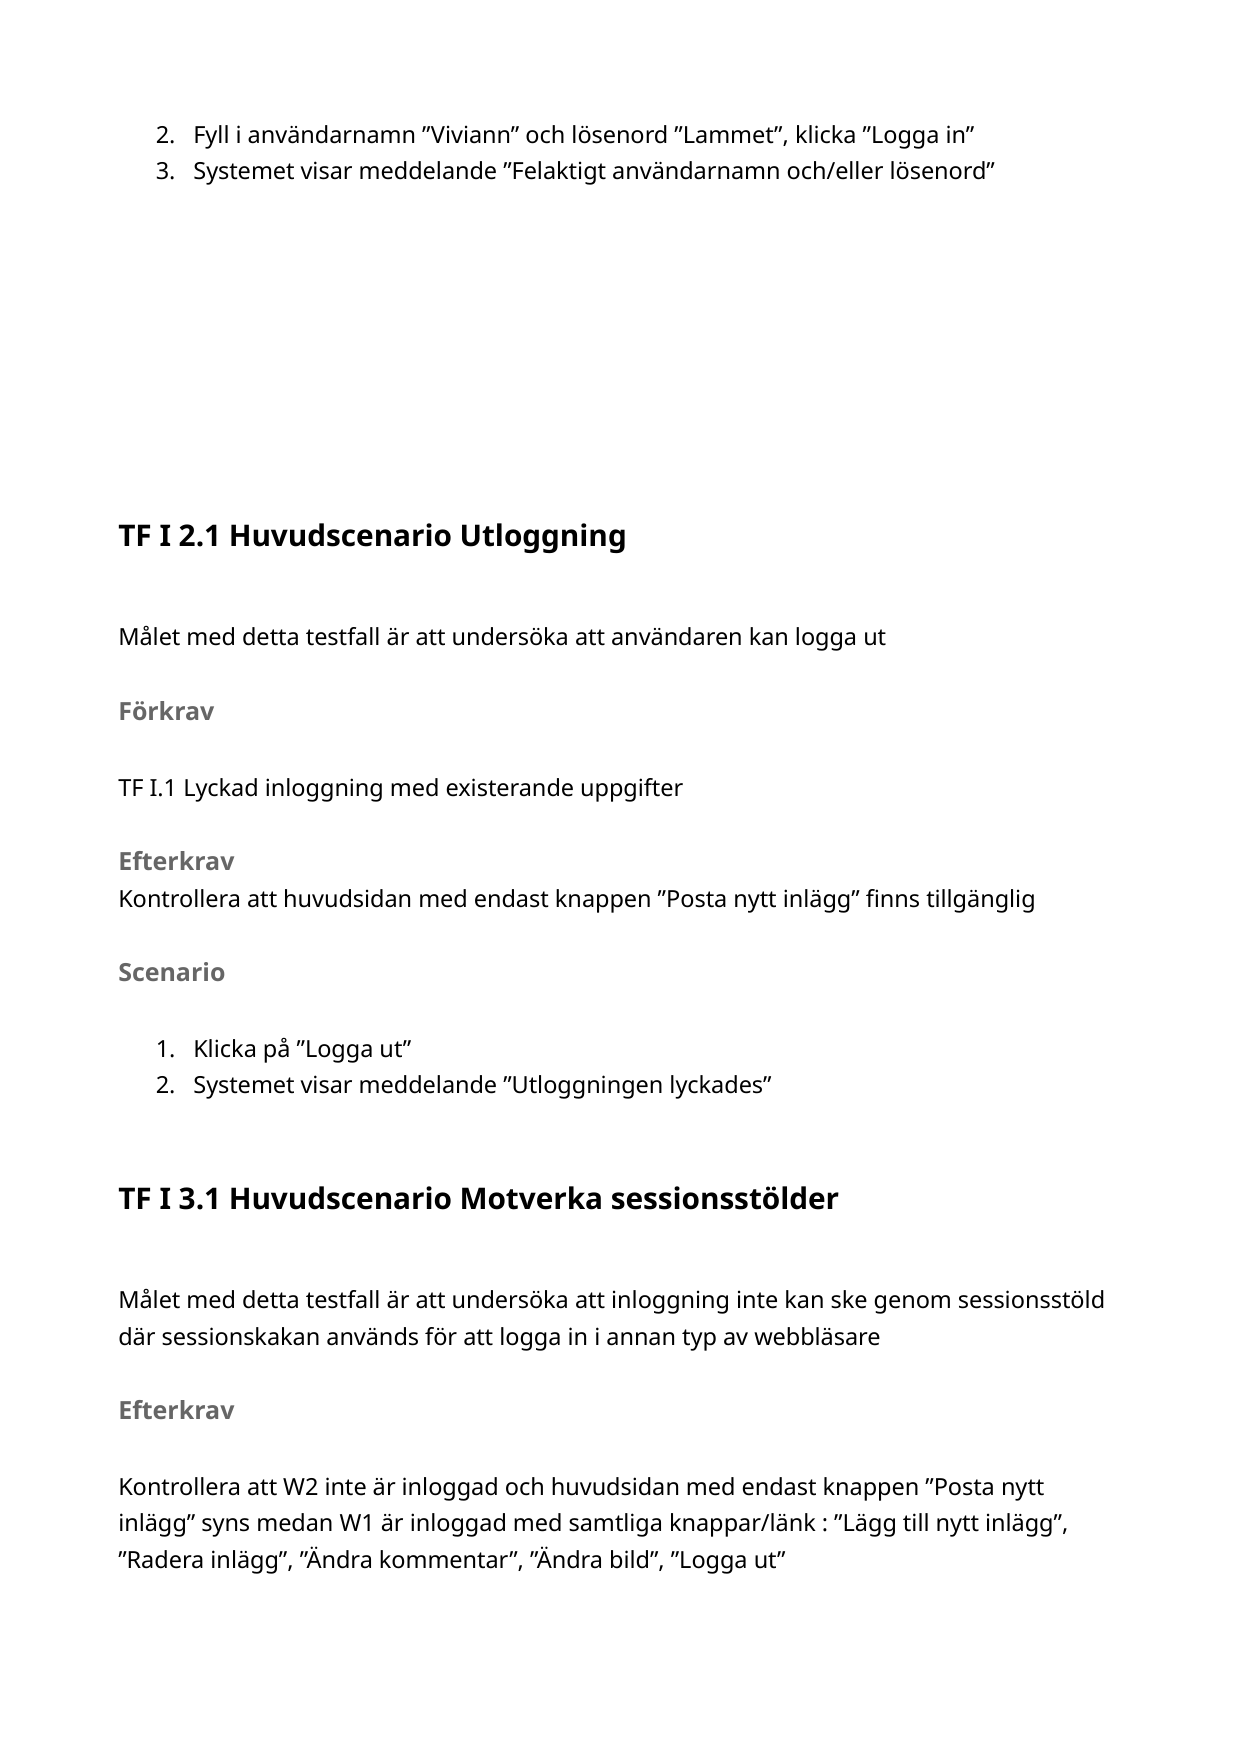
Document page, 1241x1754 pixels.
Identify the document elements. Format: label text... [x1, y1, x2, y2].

text Kontrollera att huvudsidan med endast knappen ”Posta nytt inlägg” finns tillgänglig [118, 882, 1122, 914]
text Förkrav [118, 693, 1122, 727]
text Efterkrav [118, 1393, 1122, 1427]
text Scenario [118, 955, 1122, 989]
list Fyll i användarnamn ”Viviann” och lösenord ”Lammet”, klicka ”Logga in” [156, 118, 1122, 150]
text TF I.1 Lyckad inloggning med existerande uppgifter [118, 771, 1122, 803]
text Efterkrav [118, 843, 1122, 878]
list Klicka på ”Logga ut” [156, 1032, 1122, 1064]
text TF I 2.1 Huvudscenario Utloggning [118, 515, 1122, 555]
list Systemet visar meddelande ”Utloggningen lyckades” [156, 1069, 1122, 1101]
text Målet med detta testfall är att undersöka att inloggning inte kan ske genom sessionsstöld där sessionskakan används för att logga in i annan typ av webbläsare [118, 1284, 1122, 1352]
text TF I 3.1 Huvudscenario Motverka sessionsstölder [118, 1178, 1122, 1218]
text Kontrollera att W2 inte är inloggad och huvudsidan med endast knappen ”Posta nytt inlägg” syns medan W1 är inloggad med samtliga knappar/länk : ”Lägg till nytt inlägg”, ”Radera inlägg”, ”Ändra kommentar”, ”Ändra bild”, ”Logga ut” [118, 1470, 1122, 1575]
text Målet med detta testfall är att undersöka att användaren kan logga ut [118, 621, 1122, 653]
list Systemet visar meddelande ”Felaktigt användarnamn och/eller lösenord” [156, 154, 1122, 186]
